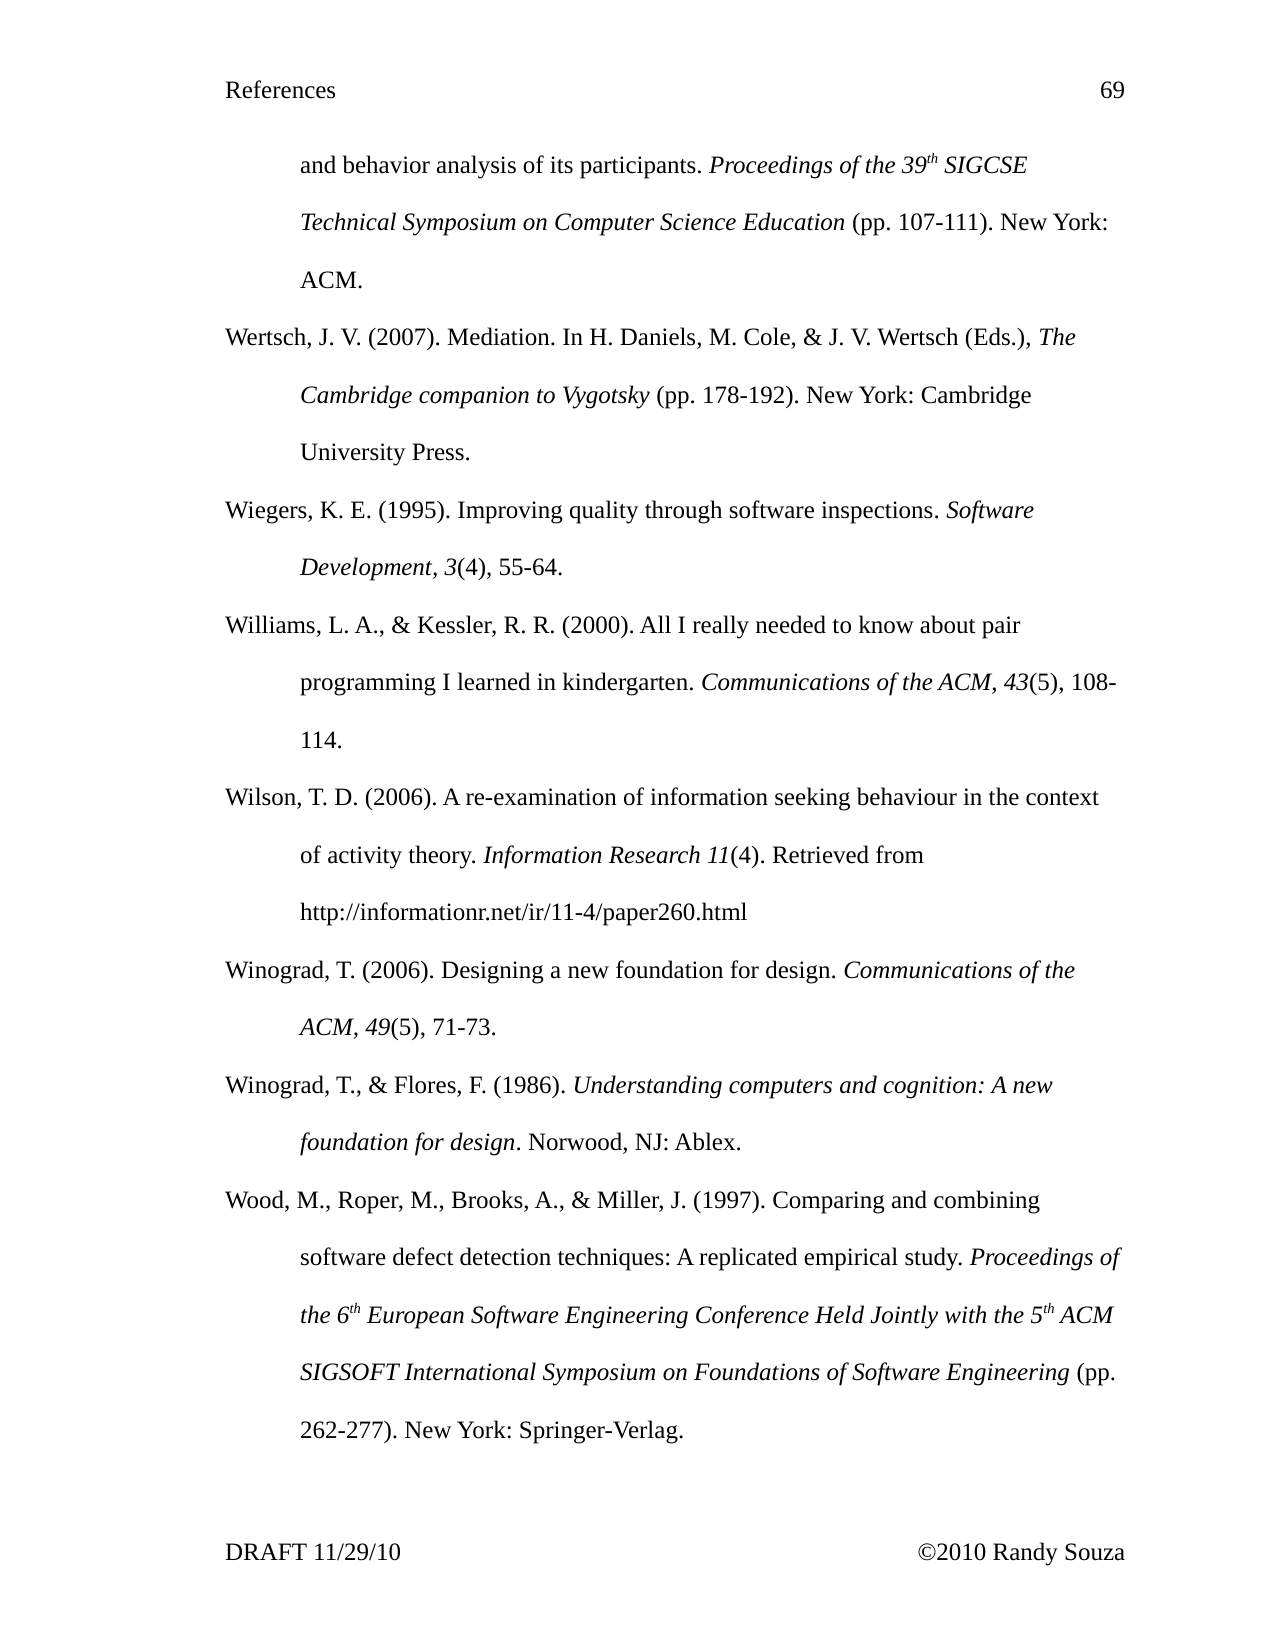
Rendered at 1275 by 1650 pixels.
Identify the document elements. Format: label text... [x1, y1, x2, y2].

text Winograd, T., & Flores, F. (1986). Understanding computers and cognition: A new foundation for design. Norwood, NJ: Ablex. [225, 1070, 1125, 1156]
text Wood, M., Roper, M., Brooks, A., & Miller, J. (1997). Comparing and combining software defect detection techniques: A replicated empirical study. Proceedings of the 6th European Software Engineering Conference Held Jointly with the 5th ACM SIGSOFT International Symposium on Foundations of Software Engineering (pp. 262-277). New York: Springer-Verlag. [225, 1185, 1125, 1444]
text Winograd, T. (2006). Designing a new foundation for design. Communications of the ACM, 49(5), 71-73. [225, 955, 1125, 1041]
text Wiegers, K. E. (1995). Improving quality through software inspections. Software Development, 3(4), 55-64. [225, 495, 1125, 581]
text Williams, L. A., & Kessler, R. R. (2000). All I really needed to know about pair programming I learned in kindergarten. Communications of the ACM, 43(5), 108-114. [225, 610, 1125, 754]
text Wertsch, J. V. (2007). Mediation. In H. Daniels, M. Cole, & J. V. Wertsch (Eds.), The Cambridge companion to Vygotsky (pp. 178-192). New York: Cambridge University Press. [225, 322, 1125, 466]
text Wilson, T. D. (2006). A re-examination of information seeking behaviour in the context of activity theory. Information Research 11(4). Retrieved from http://informationr.net/ir/11-4/paper260.html [225, 782, 1125, 926]
text and behavior analysis of its participants. Proceedings of the 39th SIGCSE Technical Symposium on Computer Science Education (pp. 107-111). New York: ACM. [225, 150, 1125, 294]
